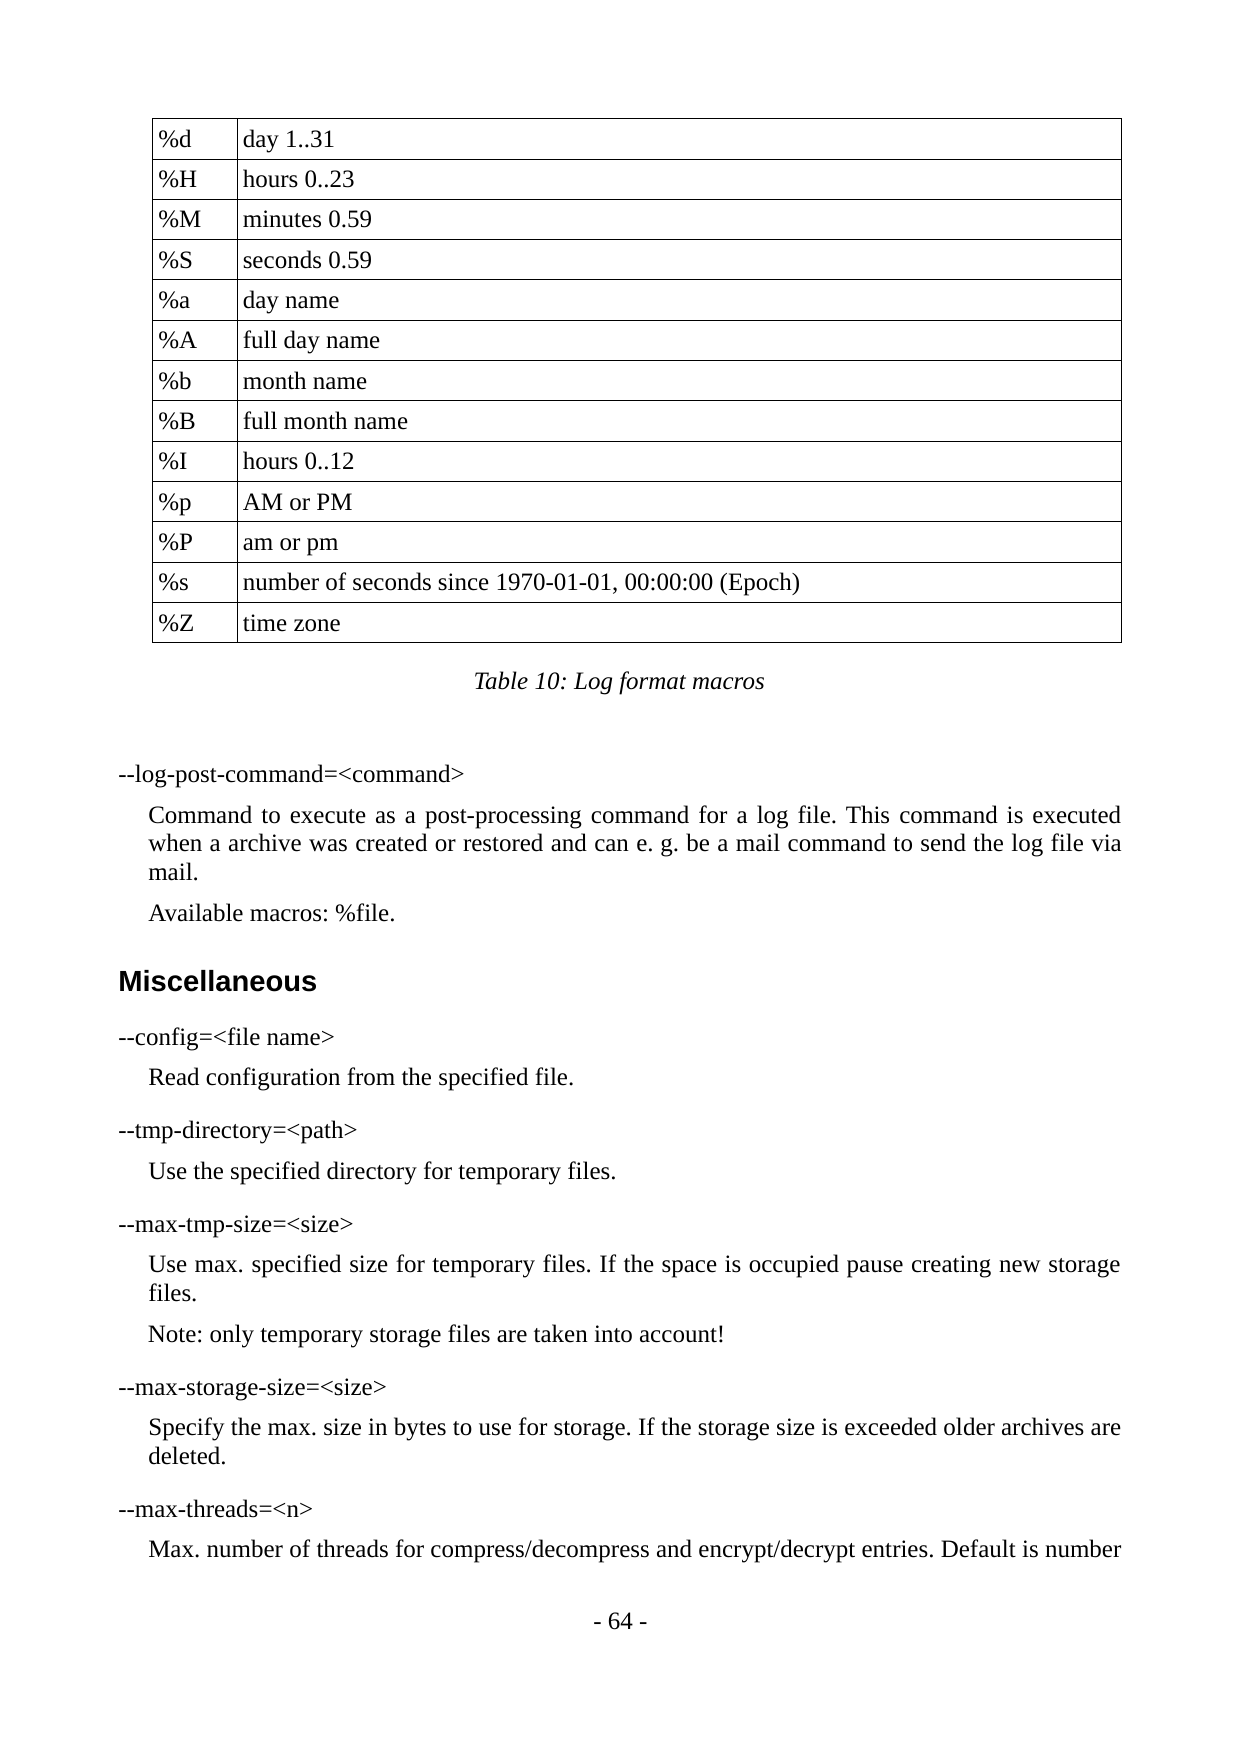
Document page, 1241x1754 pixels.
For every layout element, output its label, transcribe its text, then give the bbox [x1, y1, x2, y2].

table_cell time zone [238, 603, 1121, 642]
table_cell number of seconds since 1970-01-01, 00:00:00 (Epoch) [238, 563, 1121, 602]
title --max-threads=<n> [118, 1494, 1122, 1522]
subtitle Miscellaneous [118, 964, 1122, 997]
title --max-storage-size=<size> [118, 1372, 1122, 1400]
title --tmp-directory=<path> [118, 1115, 1122, 1144]
text Max. number of threads for compress/decompress and encrypt/decrypt entries. Default is number [148, 1534, 1122, 1563]
table_cell %d [153, 119, 237, 158]
text Use the specified directory for temporary files. [148, 1156, 1122, 1185]
table_cell %A [153, 321, 237, 360]
table_cell AM or PM [238, 482, 1121, 521]
text Command to execute as a post-processing command for a log file. This command is executed when a archive was created or restored and can e. g. be a mail command to send the log file via mail. [148, 800, 1122, 886]
text Table 10: Log format macros [118, 666, 1122, 694]
text Read configuration from the specified file. [148, 1062, 1122, 1091]
table_cell %B [153, 401, 237, 441]
text Available macros: %file. [148, 898, 1122, 927]
title --max-tmp-size=<size> [118, 1209, 1122, 1237]
title --log-post-command=<command> [118, 759, 1122, 788]
table_cell minutes 0.59 [238, 200, 1121, 239]
table_cell %p [153, 482, 237, 521]
table_cell %P [153, 522, 237, 562]
table_cell %S [153, 240, 237, 279]
table_cell day name [238, 280, 1121, 320]
table_cell hours 0..23 [238, 160, 1121, 199]
table_cell %b [153, 361, 237, 400]
text Note: only temporary storage files are taken into account! [148, 1319, 1122, 1348]
table_cell seconds 0.59 [238, 240, 1121, 279]
table_cell %a [153, 280, 237, 320]
table_cell hours 0..12 [238, 442, 1121, 481]
table_cell full month name [238, 401, 1121, 441]
table_cell %M [153, 200, 237, 239]
table_cell %H [153, 160, 237, 199]
table_cell %I [153, 442, 237, 481]
table_cell full day name [238, 321, 1121, 360]
table_cell month name [238, 361, 1121, 400]
text Use max. specified size for temporary files. If the space is occupied pause creating new storage files. [148, 1249, 1122, 1307]
title --config=<file name> [118, 1022, 1122, 1051]
table_cell am or pm [238, 522, 1121, 562]
table_cell %Z [153, 603, 237, 642]
text Specify the max. size in bytes to use for storage. If the storage size is exceeded older archives are deleted. [148, 1412, 1122, 1470]
table_cell %s [153, 563, 237, 602]
table_cell day 1..31 [238, 119, 1121, 158]
